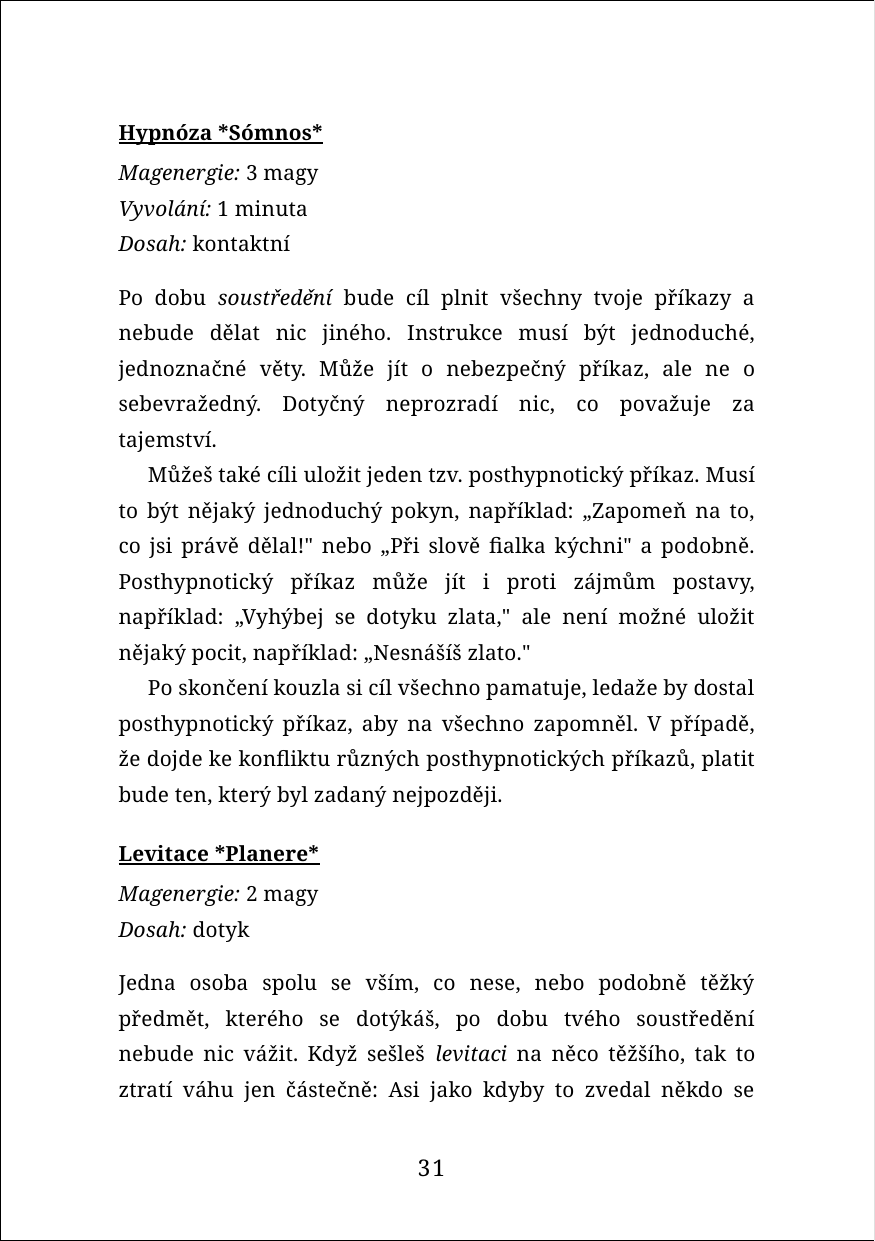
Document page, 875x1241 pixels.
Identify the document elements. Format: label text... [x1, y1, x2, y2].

subtitle Hypnóza *Sómnos* [118, 118, 756, 147]
text Jedna osoba spolu se vším, co nese, nebo podobně těžký předmět, kterého se dotýkáš, po dobu tvého soustředění nebude nic vážit. Když sešleš levitaci na něco těžšího, tak to ztratí váhu jen částečně: Asi jako kdyby to zvedal někdo se [118, 968, 756, 1103]
subtitle Levitace *Planere* [118, 839, 756, 868]
text Magenergie: 2 magy Dosah: dotyk [118, 879, 756, 943]
text Magenergie: 3 magy Vyvolání: 1 minuta Dosah: kontaktní [118, 158, 756, 258]
text Po dobu soustředění bude cíl plnit všechny tvoje příkazy a nebude dělat nic jiného. Instrukce musí být jednoduché, jednoznačné věty. Může jít o nebezpečný příkaz, ale ne o sebevražedný. Dotyčný neprozradí nic, co považuje za tajemství. Můžeš také cíli uložit jeden tzv. posthypnotický příkaz. Musí to být nějaký jednoduchý pokyn, například: „Zapomeň na to, co jsi právě dělal!" nebo „Při slově fialka kýchni" a podobně. Posthypnotický příkaz může jít i proti zájmům postavy, například: „Vyhýbej se dotyku zlata," ale není možné uložit nějaký pocit, například: „Nesnášíš zlato." Po skončení kouzla si cíl všechno pamatuje, ledaže by dostal posthypnotický příkaz, aby na všechno zapomněl. V případě, že dojde ke konfliktu různých posthypnotických příkazů, platit bude ten, který byl zadaný nejpozději. [118, 283, 756, 808]
